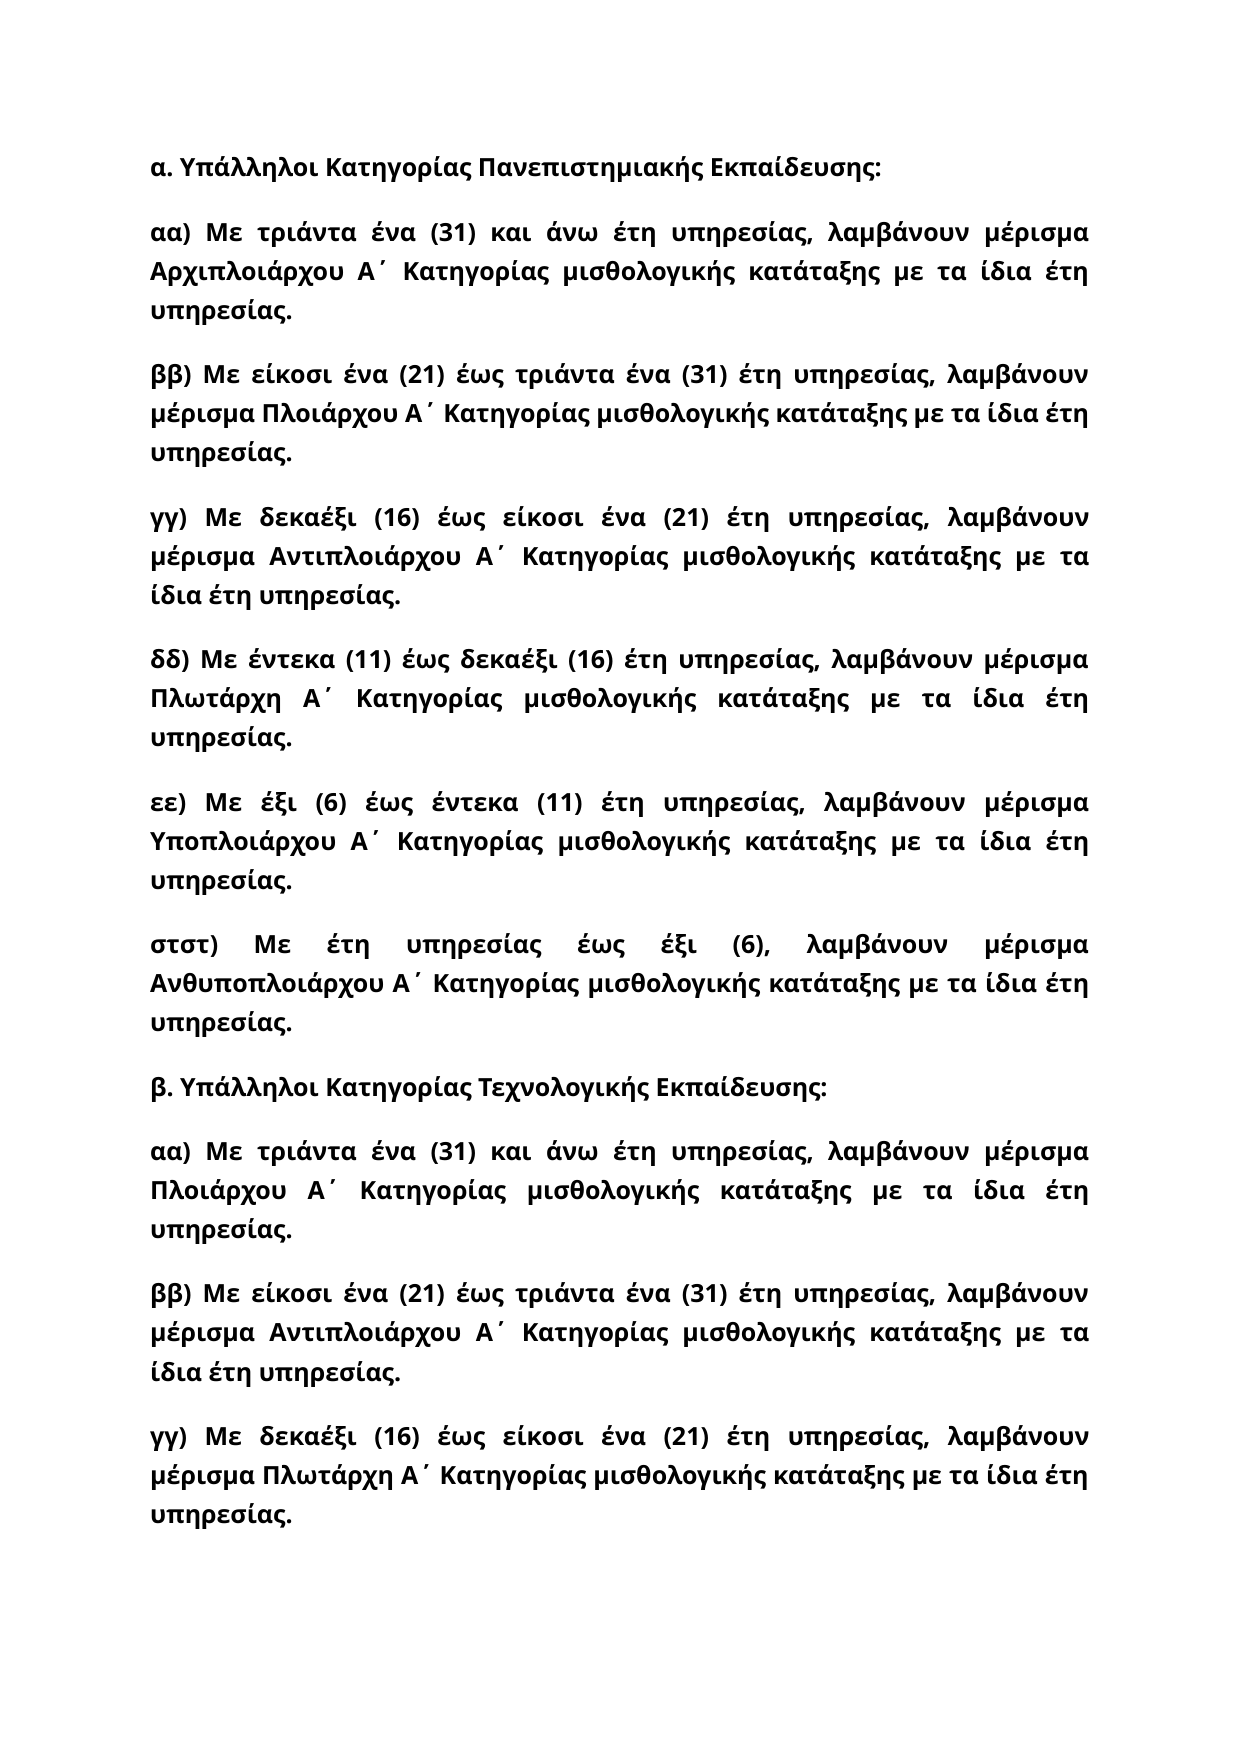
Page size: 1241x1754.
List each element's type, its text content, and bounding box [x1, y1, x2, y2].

text ββ) Με είκοσι ένα (21) έως τριάντα ένα (31) έτη υπηρεσίας, λαμβάνουν μέρισμα Αντιπλοιάρχου Α΄ Κατηγορίας μισθολογικής κατάταξης με τα ίδια έτη υπηρεσίας. [150, 1276, 1090, 1388]
text ββ) Με είκοσι ένα (21) έως τριάντα ένα (31) έτη υπηρεσίας, λαμβάνουν μέρισμα Πλοιάρχου Α΄ Κατηγορίας μισθολογικής κατάταξης με τα ίδια έτη υπηρεσίας. [150, 357, 1090, 469]
text β. Υπάλληλοι Κατηγορίας Τεχνολογικής Εκπαίδευσης: [150, 1069, 1090, 1103]
text αα) Με τριάντα ένα (31) και άνω έτη υπηρεσίας, λαμβάνουν μέρισμα Αρχιπλοιάρχου Α΄ Κατηγορίας μισθολογικής κατάταξης με τα ίδια έτη υπηρεσίας. [150, 214, 1090, 327]
text γγ) Με δεκαέξι (16) έως είκοσι ένα (21) έτη υπηρεσίας, λαμβάνουν μέρισμα Αντιπλοιάρχου Α΄ Κατηγορίας μισθολογικής κατάταξης με τα ίδια έτη υπηρεσίας. [150, 499, 1090, 612]
text γγ) Με δεκαέξι (16) έως είκοσι ένα (21) έτη υπηρεσίας, λαμβάνουν μέρισμα Πλωτάρχη Α΄ Κατηγορίας μισθολογικής κατάταξης με τα ίδια έτη υπηρεσίας. [150, 1418, 1090, 1531]
text στστ) Με έτη υπηρεσίας έως έξι (6), λαμβάνουν μέρισμα Ανθυποπλοιάρχου Α΄ Κατηγορίας μισθολογικής κατάταξης με τα ίδια έτη υπηρεσίας. [150, 927, 1090, 1039]
text εε) Με έξι (6) έως έντεκα (11) έτη υπηρεσίας, λαμβάνουν μέρισμα Υποπλοιάρχου Α΄ Κατηγορίας μισθολογικής κατάταξης με τα ίδια έτη υπηρεσίας. [150, 784, 1090, 897]
text αα) Με τριάντα ένα (31) και άνω έτη υπηρεσίας, λαμβάνουν μέρισμα Πλοιάρχου Α΄ Κατηγορίας μισθολογικής κατάταξης με τα ίδια έτη υπηρεσίας. [150, 1133, 1090, 1246]
text δδ) Με έντεκα (11) έως δεκαέξι (16) έτη υπηρεσίας, λαμβάνουν μέρισμα Πλωτάρχη Α΄ Κατηγορίας μισθολογικής κατάταξης με τα ίδια έτη υπηρεσίας. [150, 642, 1090, 754]
text α. Υπάλληλοι Κατηγορίας Πανεπιστημιακής Εκπαίδευσης: [150, 150, 1090, 184]
